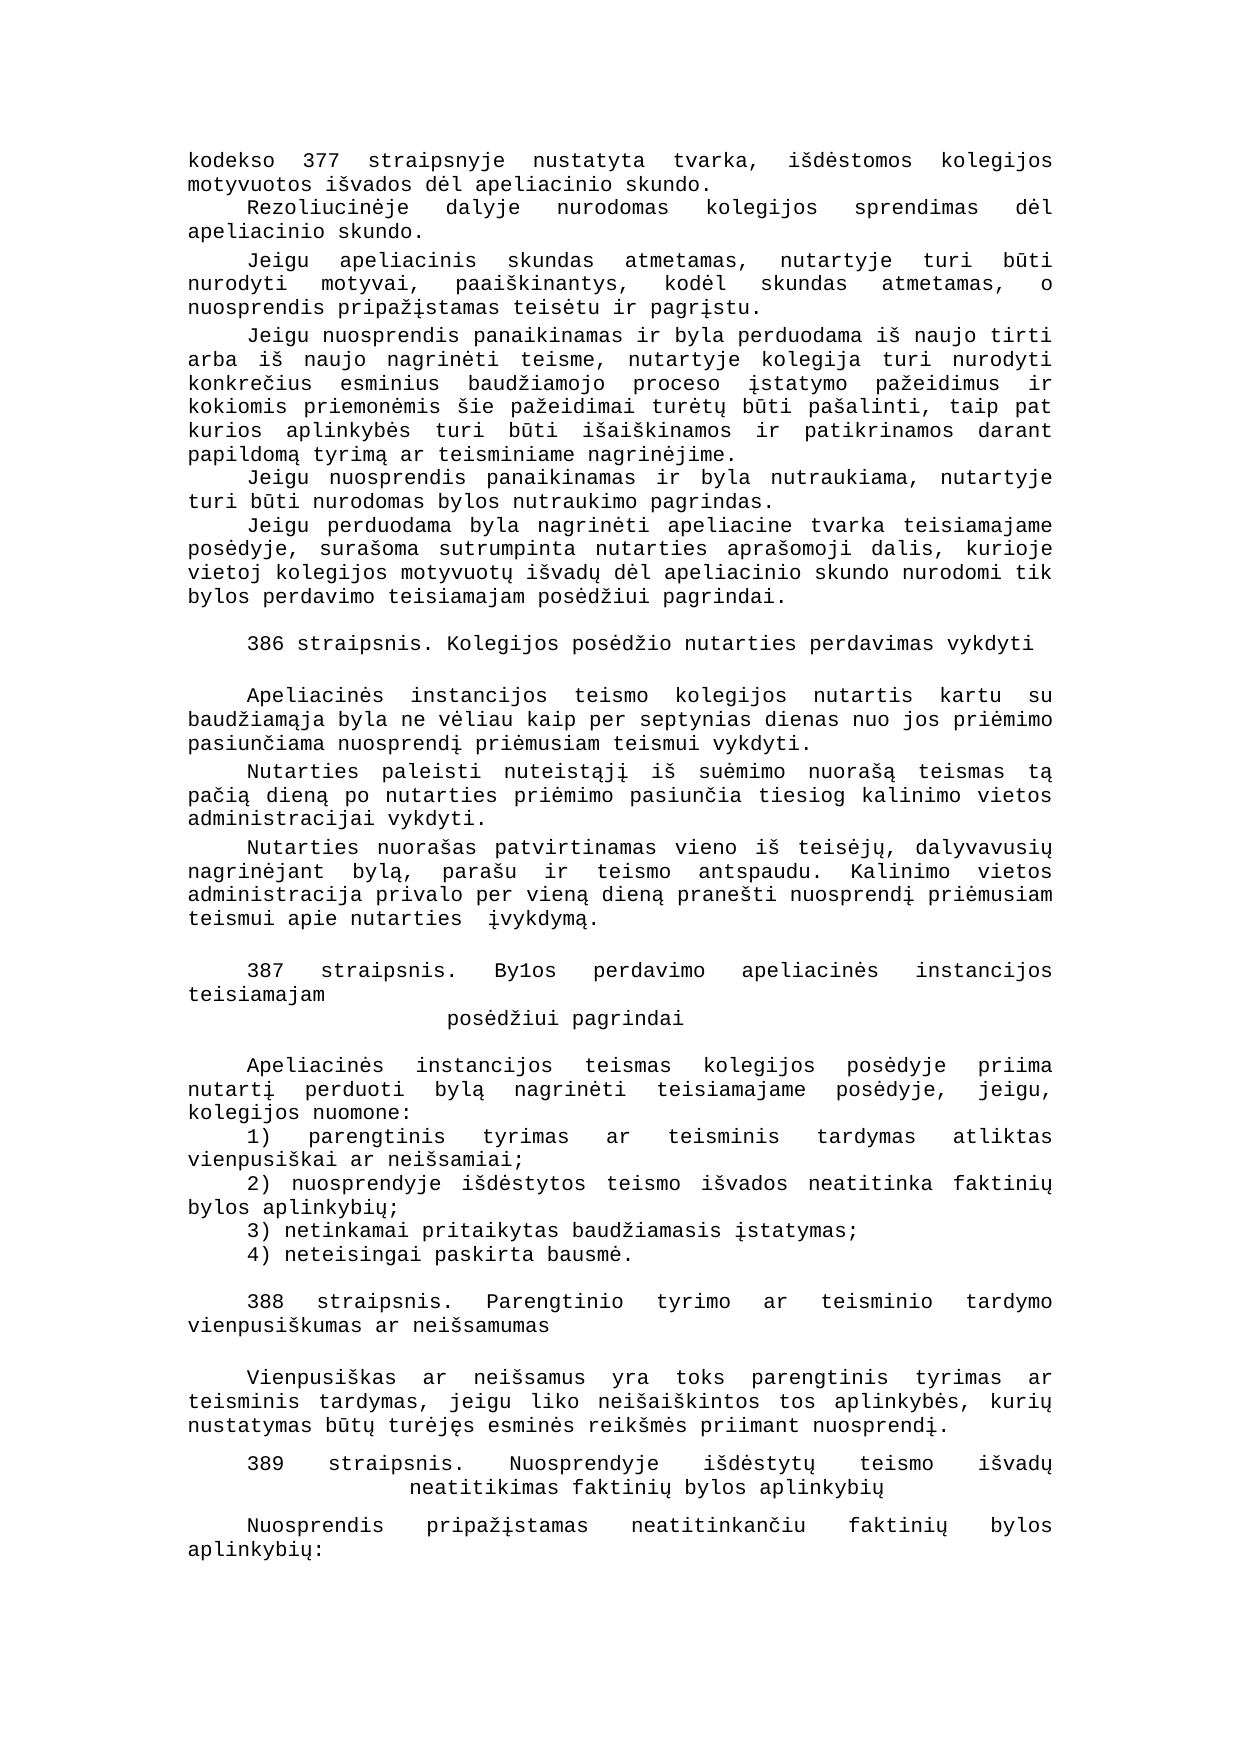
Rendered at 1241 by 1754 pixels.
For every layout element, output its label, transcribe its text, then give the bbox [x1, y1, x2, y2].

text 2) nuosprendyje išdėstytos teismo išvados neatitinka faktinių bylos aplinkybių; [187, 1173, 1053, 1220]
text 4) neteisingai paskirta bausmė. [187, 1244, 1053, 1268]
text Nutarties paleisti nuteistąjį iš suėmimo nuorašą teismas tą pačią dieną po nutarties priėmimo pasiunčia tiesiog kalinimo vietos administracijai vykdyti. [187, 761, 1053, 832]
text Jeigu nuosprendis panaikinamas ir byla nutraukiama, nutartyje turi būti nurodomas bylos nutraukimo pagrindas. [187, 467, 1053, 515]
text Apeliacinės instancijos teismo kolegijos nutartis kartu su baudžiamąja byla ne vėliau kaip per septynias dienas nuo jos priėmimo pasiunčiama nuosprendį priėmusiam teismui vykdyti. [187, 685, 1053, 756]
text Jeigu apeliacinis skundas atmetamas, nutartyje turi būti nurodyti motyvai, paaiškinantys, kodėl skundas atmetamas, o nuosprendis pripažįstamas teisėtu ir pagrįstu. [187, 249, 1053, 321]
text 3) netinkamai pritaikytas baudžiamasis įstatymas; [187, 1220, 1053, 1244]
text Rezoliucinėje dalyje nurodomas kolegijos sprendimas dėl apeliacinio skundo. [187, 197, 1053, 244]
text Jeigu perduodama byla nagrinėti apeliacine tvarka teisiamajame posėdyje, surašoma sutrumpinta nutarties aprašomoji dalis, kurioje vietoj kolegijos motyvuotų išvadų dėl apeliacinio skundo nurodomi tik bylos perdavimo teisiamajam posėdžiui pagrindai. [187, 515, 1053, 609]
text 387 straipsnis. By1os perdavimo apeliacinės instancijos teisiamajam [187, 960, 1053, 1008]
text Jeigu nuosprendis panaikinamas ir byla perduodama iš naujo tirti arba iš naujo nagrinėti teisme, nutartyje kolegija turi nurodyti konkrečius esminius baudžiamojo proceso įstatymo pažeidimus ir kokiomis priemonėmis šie pažeidimai turėtų būti pašalinti, taip pat kurios aplinkybės turi būti išaiškinamos ir patikrinamos darant papildomą tyrimą ar teisminiame nagrinėjime. [187, 326, 1053, 467]
text posėdžiui pagrindai [187, 1008, 1053, 1031]
text Vienpusiškas ar neišsamus yra toks parengtinis tyrimas ar teisminis tardymas, jeigu liko neišaiškintos tos aplinkybės, kurių nustatymas būtų turėjęs esminės reikšmės priimant nuosprendį. [187, 1367, 1053, 1438]
text kodekso 377 straipsnyje nustatyta tvarka, išdėstomos kolegijos motyvuotos išvados dėl apeliacinio skundo. [187, 150, 1053, 197]
text Nutarties nuorašas patvirtinamas vieno iš teisėjų, dalyvavusių nagrinėjant bylą, parašu ir teismo antspaudu. Kalinimo vietos administracija privalo per vieną dieną pranešti nuosprendį priėmusiam teismui apie nutarties įvykdymą. [187, 837, 1053, 932]
text 389 straipsnis. Nuosprendyje išdėstytų teismo išvadų neatitikimas faktinių bylos aplinkybių [247, 1453, 1053, 1501]
text Nuosprendis pripažįstamas neatitinkančiu faktinių bylos aplinkybių: [187, 1516, 1053, 1563]
text 386 straipsnis. Kolegijos posėdžio nutarties perdavimas vykdyti [187, 633, 1053, 657]
text 388 straipsnis. Parengtinio tyrimo ar teisminio tardymo vienpusiškumas ar neišsamumas [187, 1291, 1053, 1339]
text 1) parengtinis tyrimas ar teisminis tardymas atliktas vienpusiškai ar neišsamiai; [187, 1126, 1053, 1173]
text Apeliacinės instancijos teismas kolegijos posėdyje priima nutartį perduoti bylą nagrinėti teisiamajame posėdyje, jeigu, kolegijos nuomone: [187, 1055, 1053, 1126]
